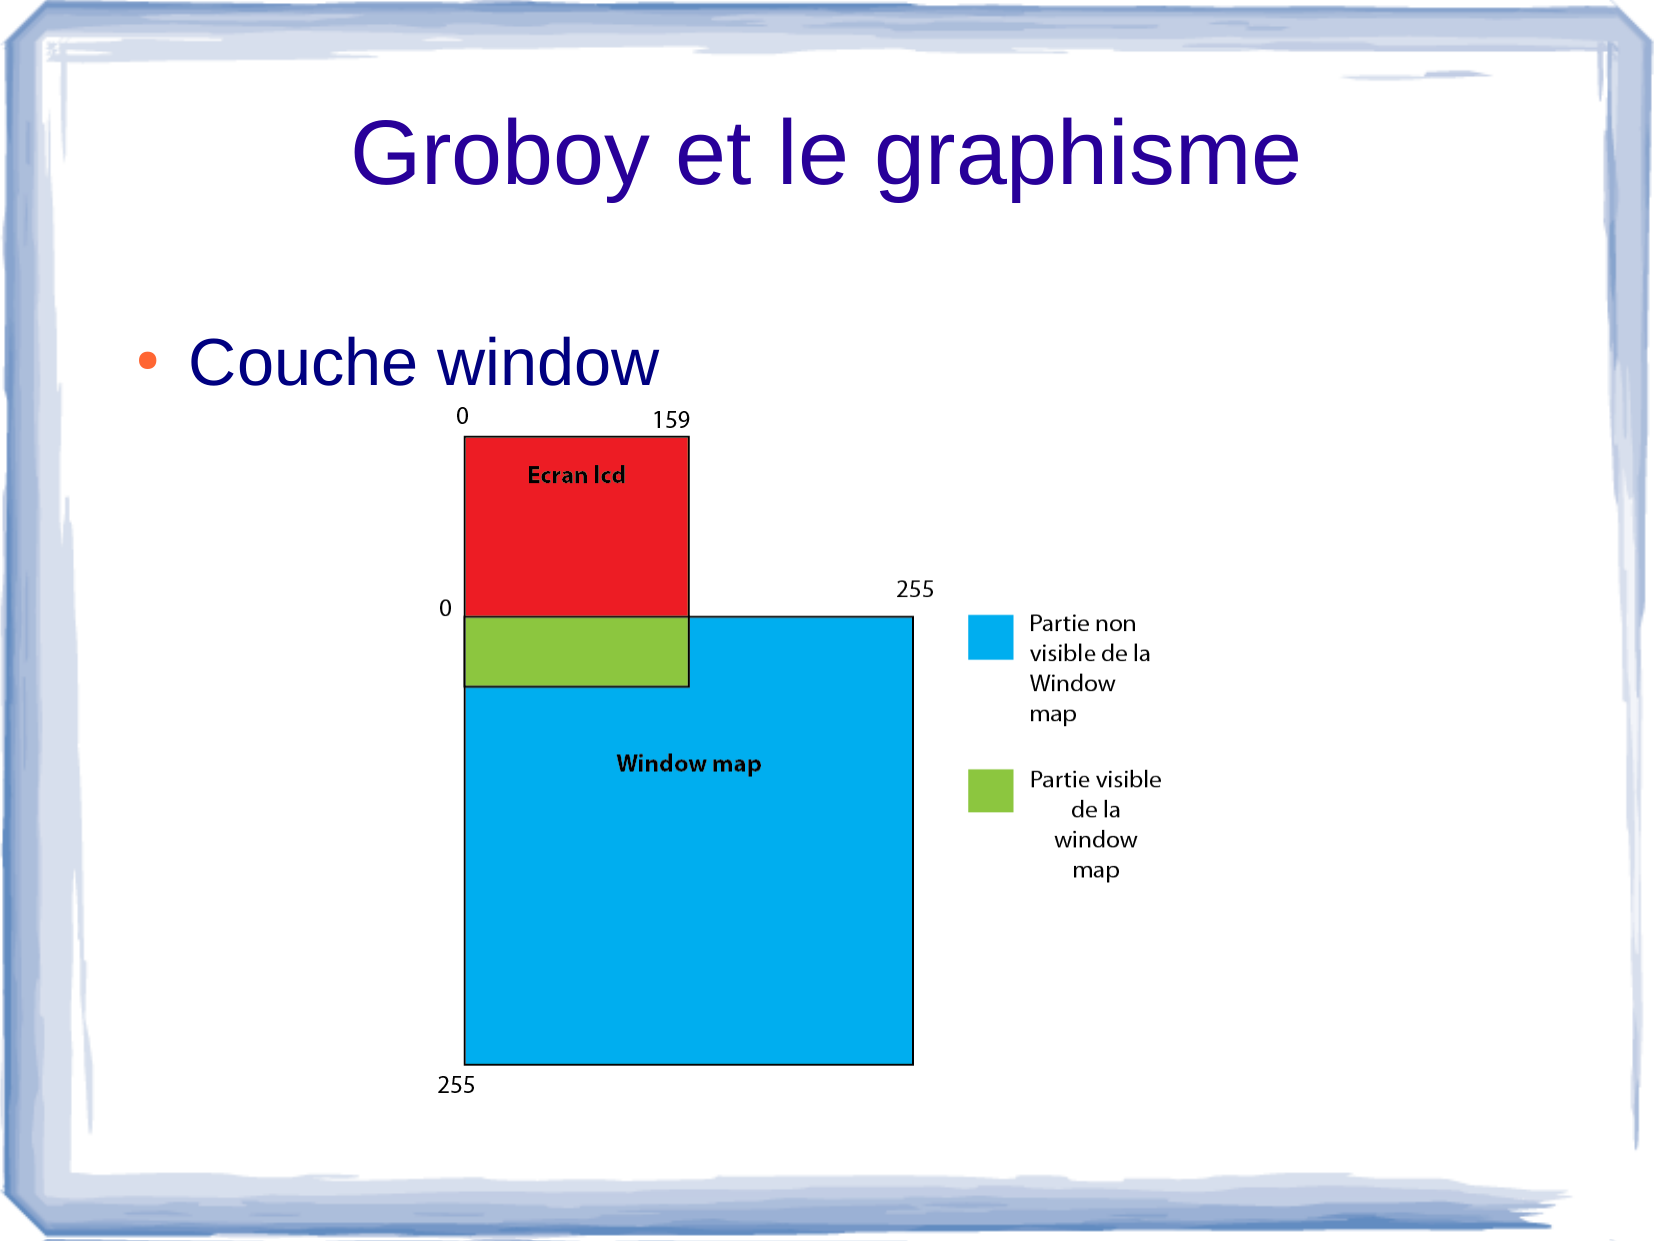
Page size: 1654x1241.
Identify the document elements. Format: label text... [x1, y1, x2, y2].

title Groboy et le graphisme [82, 49, 1571, 257]
picture [0, 0, 1654, 1241]
list Couche window [118, 324, 1571, 1045]
